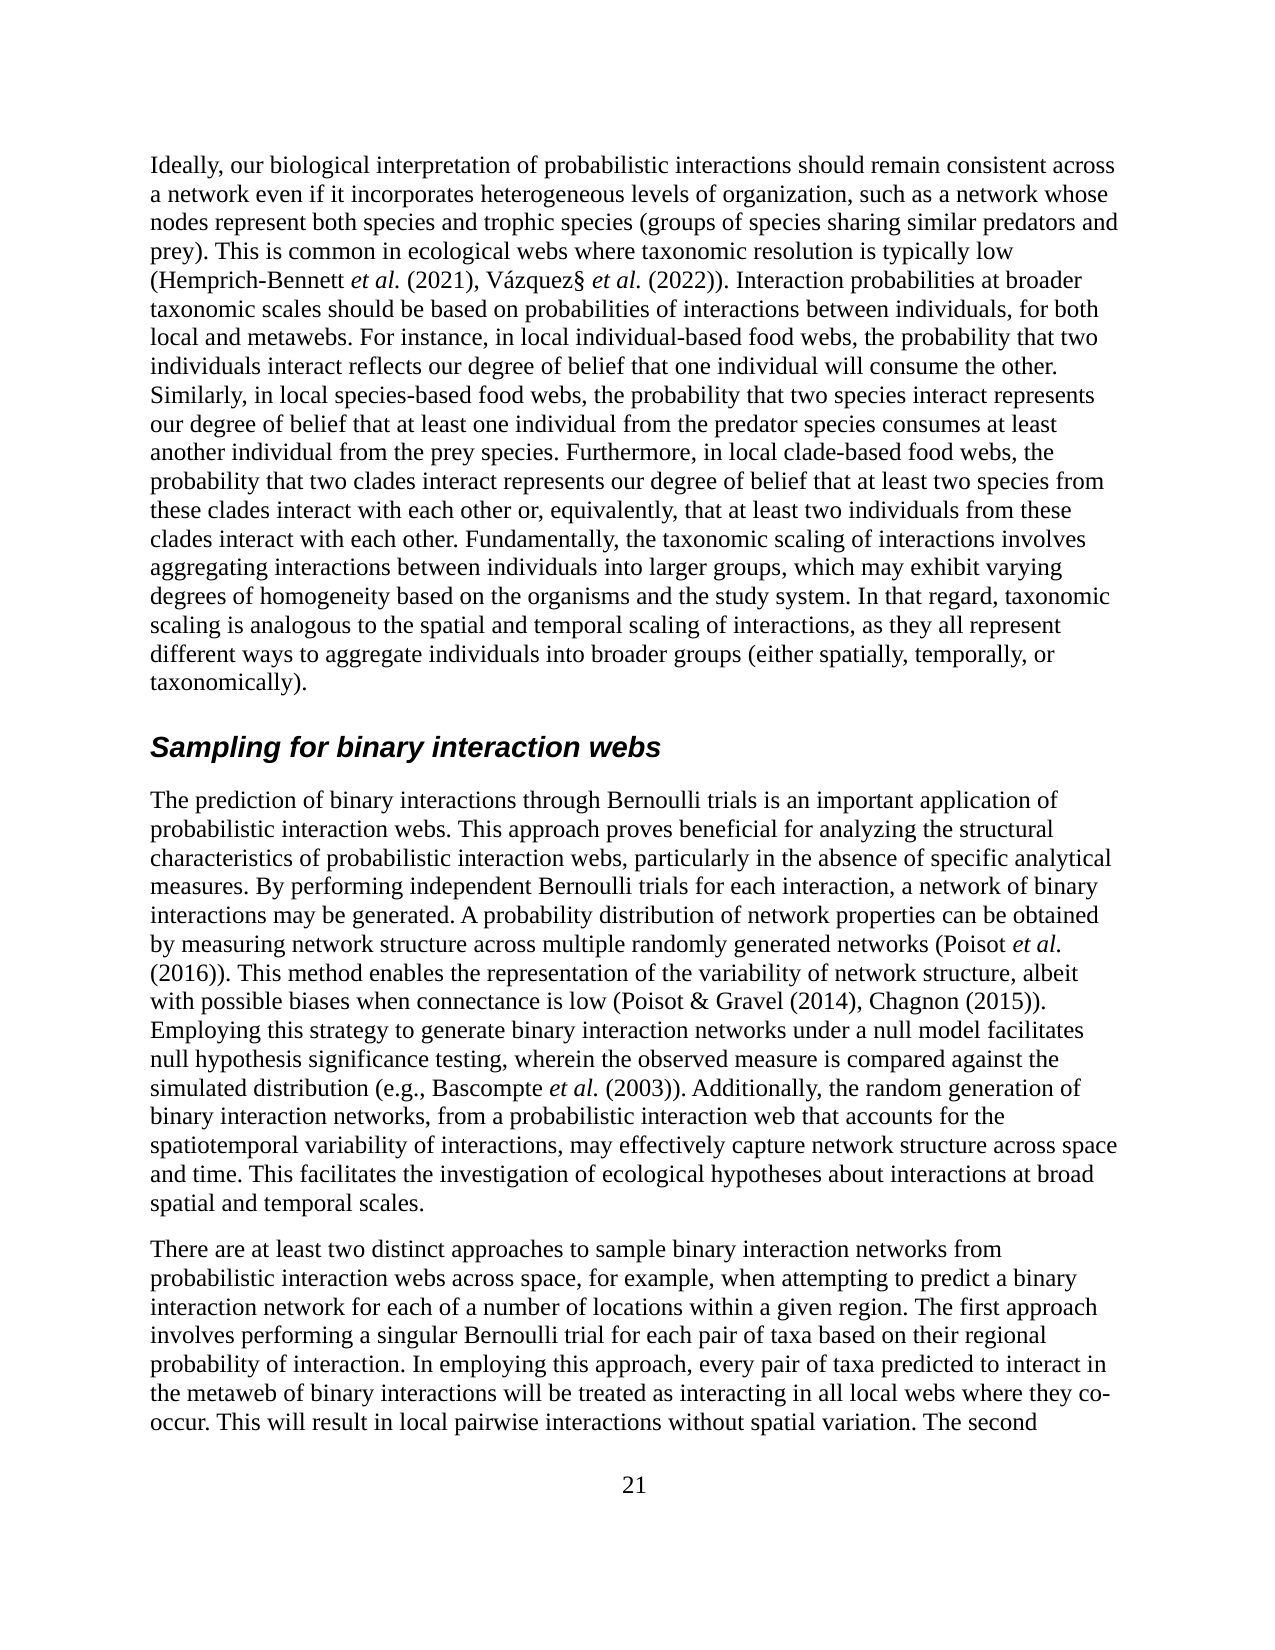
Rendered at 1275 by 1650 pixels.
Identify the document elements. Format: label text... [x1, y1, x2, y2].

subtitle Sampling for binary interaction webs [150, 730, 1125, 764]
text There are at least two distinct approaches to sample binary interaction networks from probabilistic interaction webs across space, for example, when attempting to predict a binary interaction network for each of a number of locations within a given region. The first approach involves performing a singular Bernoulli trial for each pair of taxa based on their regional probability of interaction. In employing this approach, every pair of taxa predicted to interact in the metaweb of binary interactions will be treated as interacting in all local webs where they co-occur. This will result in local pairwise interactions without spatial variation. The second [150, 1234, 1125, 1436]
text The prediction of binary interactions through Bernoulli trials is an important application of probabilistic interaction webs. This approach proves beneficial for analyzing the structural characteristics of probabilistic interaction webs, particularly in the absence of specific analytical measures. By performing independent Bernoulli trials for each interaction, a network of binary interactions may be generated. A probability distribution of network properties can be obtained by measuring network structure across multiple randomly generated networks (Poisot et al. (2016)). This method enables the representation of the variability of network structure, albeit with possible biases when connectance is low (Poisot & Gravel (2014), Chagnon (2015)). Employing this strategy to generate binary interaction networks under a null model facilitates null hypothesis significance testing, wherein the observed measure is compared against the simulated distribution (e.g., Bascompte et al. (2003)). Additionally, the random generation of binary interaction networks, from a probabilistic interaction web that accounts for the spatiotemporal variability of interactions, may effectively capture network structure across space and time. This facilitates the investigation of ecological hypotheses about interactions at broad spatial and temporal scales. [150, 785, 1125, 1216]
text Ideally, our biological interpretation of probabilistic interactions should remain consistent across a network even if it incorporates heterogeneous levels of organization, such as a network whose nodes represent both species and trophic species (groups of species sharing similar predators and prey). This is common in ecological webs where taxonomic resolution is typically low (Hemprich-Bennett et al. (2021), Vázquez§ et al. (2022)). Interaction probabilities at broader taxonomic scales should be based on probabilities of interactions between individuals, for both local and metawebs. For instance, in local individual-based food webs, the probability that two individuals interact reflects our degree of belief that one individual will consume the other. Similarly, in local species-based food webs, the probability that two species interact represents our degree of belief that at least one individual from the predator species consumes at least another individual from the prey species. Furthermore, in local clade-based food webs, the probability that two clades interact represents our degree of belief that at least two species from these clades interact with each other or, equivalently, that at least two individuals from these clades interact with each other. Fundamentally, the taxonomic scaling of interactions involves aggregating interactions between individuals into larger groups, which may exhibit varying degrees of homogeneity based on the organisms and the study system. In that regard, taxonomic scaling is analogous to the spatial and temporal scaling of interactions, as they all represent different ways to aggregate individuals into broader groups (either spatially, temporally, or taxonomically). [150, 150, 1125, 696]
